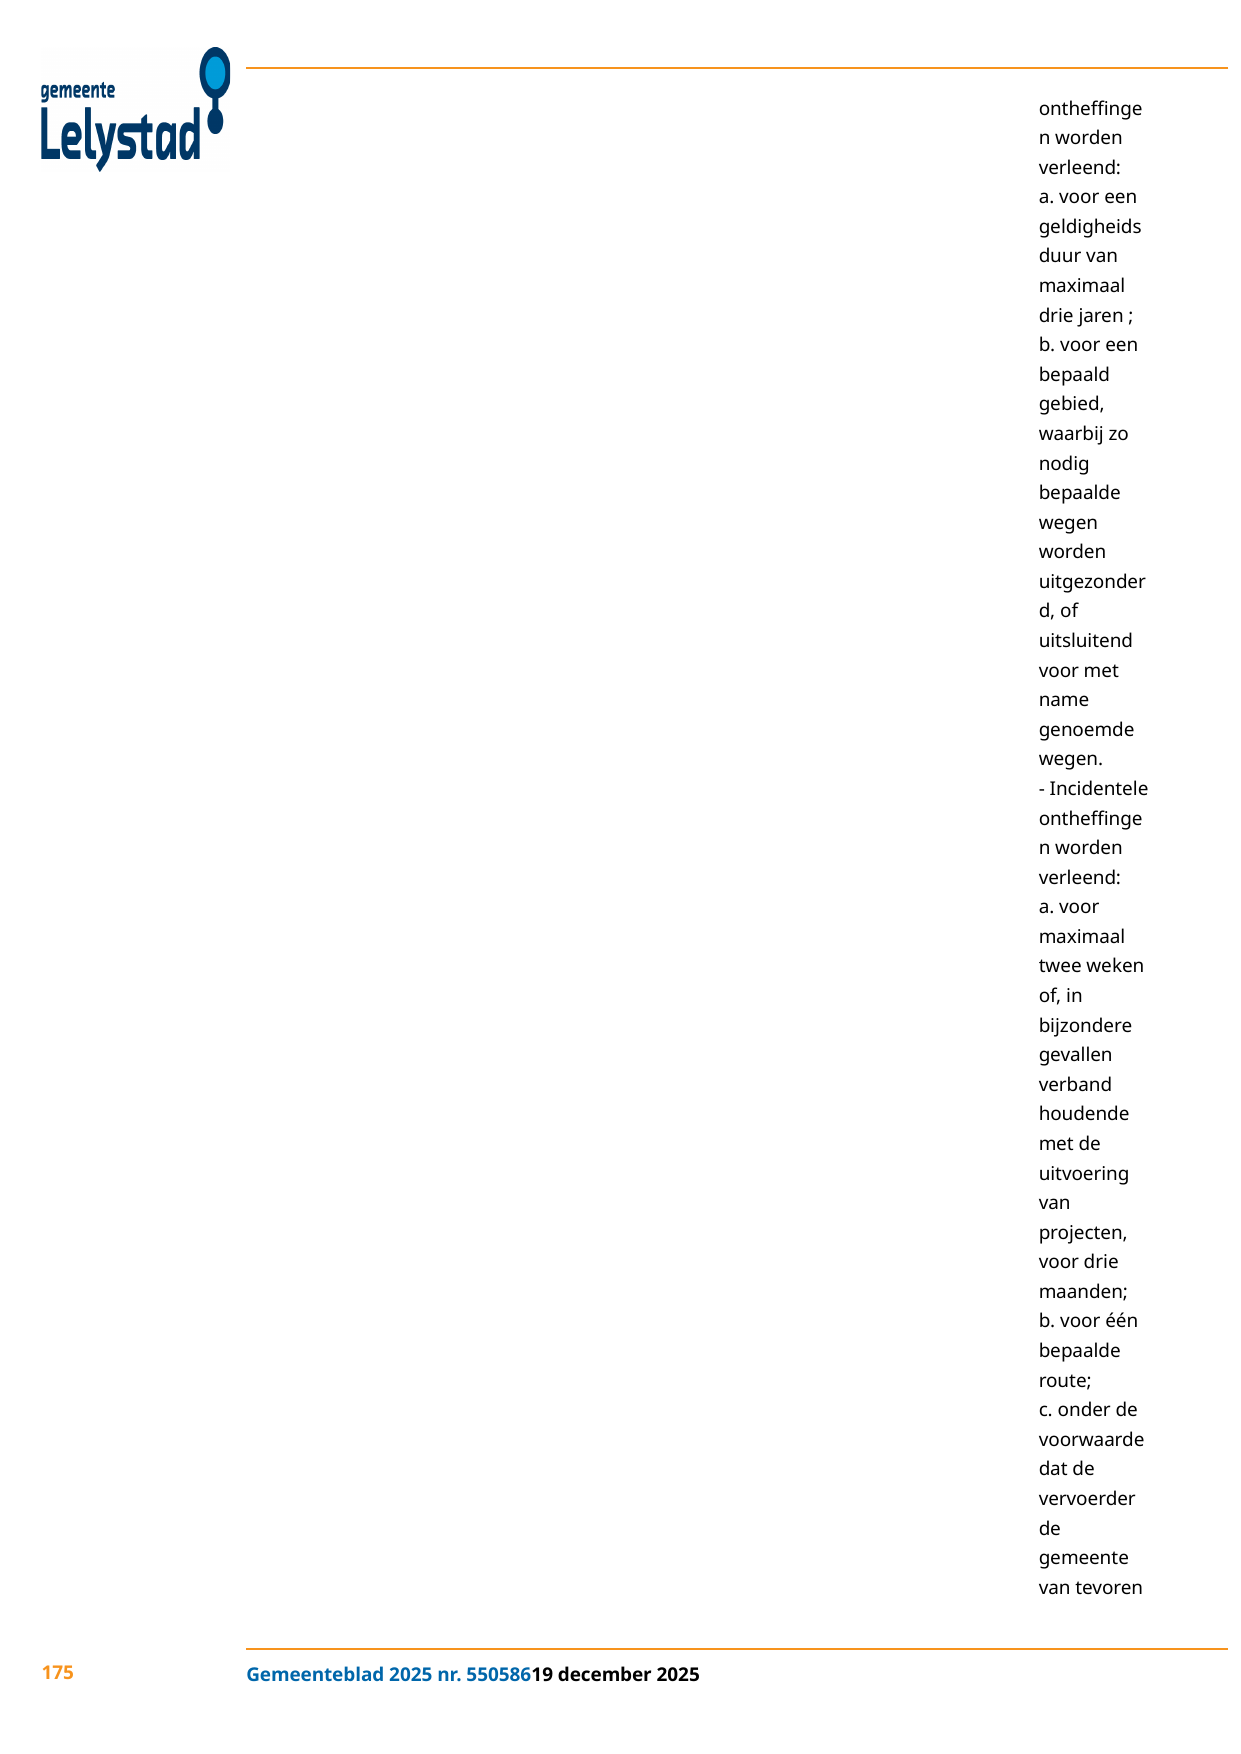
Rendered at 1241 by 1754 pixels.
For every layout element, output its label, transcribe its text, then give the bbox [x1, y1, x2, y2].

table_cell [926, 95, 1038, 1600]
table_cell [700, 95, 813, 1600]
table_cell [474, 95, 587, 1600]
table_cell ontheffingen worden verleend: a. voor een geldigheidsduur van maximaal drie jaren ; b. voor een bepaald gebied, waarbij zo nodig bepaalde wegen worden uitgezonderd, of uitsluitend voor met name genoemde wegen. - Incidentele ontheffingen worden verleend: a. voor maximaal twee weken of, in bijzondere gevallen verband houdende met de uitvoering van projecten, voor drie maanden; b. voor één bepaalde route; c. onder de voorwaarde dat de vervoerder de gemeente van tevoren [1039, 95, 1152, 1600]
picture [41, 47, 231, 172]
table_cell [248, 95, 361, 1600]
table_cell [813, 95, 926, 1600]
table_cell [587, 95, 700, 1600]
table_cell [361, 95, 474, 1600]
